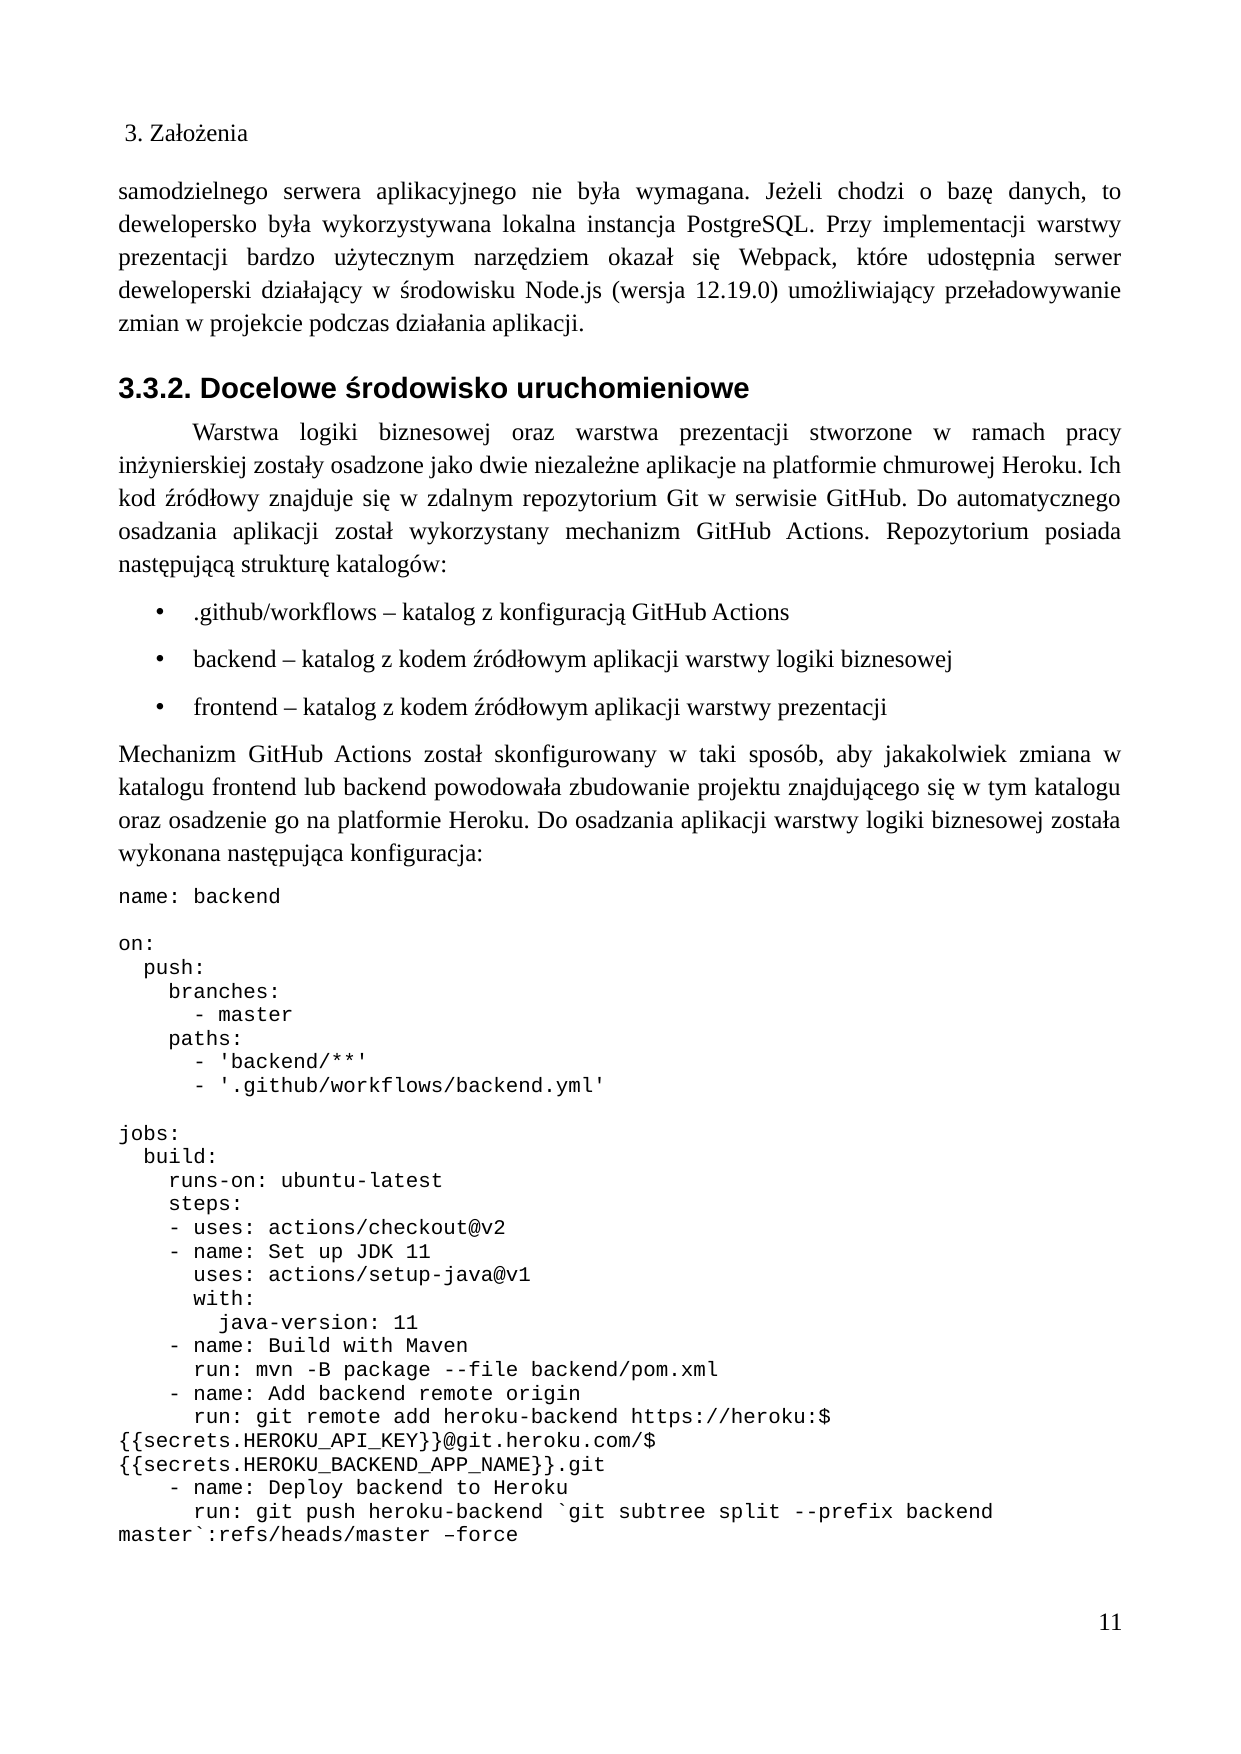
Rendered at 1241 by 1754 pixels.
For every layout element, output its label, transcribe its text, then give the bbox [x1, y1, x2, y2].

text samodzielnego serwera aplikacyjnego nie była wymagana. Jeżeli chodzi o bazę danych, to dewelopersko była wykorzystywana lokalna instancja PostgreSQL. Przy implementacji warstwy prezentacji bardzo użytecznym narzędziem okazał się Webpack, które udostępnia serwer deweloperski działający w środowisku Node.js (wersja 12.19.0) umożliwiający przeładowywanie zmian w projekcie podczas działania aplikacji. [118, 176, 1122, 337]
list - name: Deploy backend to Heroku [118, 1477, 1122, 1501]
list backend – katalog z kodem źródłowym aplikacji warstwy logiki biznesowej [156, 644, 1122, 673]
list - name: Build with Maven [118, 1335, 1122, 1359]
list push: [118, 957, 1122, 981]
list run: git remote add heroku-backend https://heroku:${{secrets.HEROKU_API_KEY}}@git.heroku.com/${{secrets.HEROKU_BACKEND_APP_NAME}}.git [118, 1406, 1122, 1477]
list - 'backend/**' [118, 1052, 1122, 1075]
list paths: [118, 1028, 1122, 1052]
list with: [118, 1288, 1122, 1312]
list frontend – katalog z kodem źródłowym aplikacji warstwy prezentacji [156, 692, 1122, 721]
list run: mvn -B package --file backend/pom.xml [118, 1359, 1122, 1383]
subtitle 3.3.2. Docelowe środowisko uruchomieniowe [118, 371, 1122, 404]
list name: backend [118, 886, 1122, 910]
list uses: actions/setup-java@v1 [118, 1264, 1122, 1288]
list runs-on: ubuntu-latest [118, 1170, 1122, 1193]
text Mechanizm GitHub Actions został skonfigurowany w taki sposób, aby jakakolwiek zmiana w katalogu frontend lub backend powodowała zbudowanie projektu znajdującego się w tym katalogu oraz osadzenie go na platformie Heroku. Do osadzania aplikacji warstwy logiki biznesowej została wykonana następująca konfiguracja: [118, 739, 1122, 867]
list jobs: [118, 1122, 1122, 1146]
list - '.github/workflows/backend.yml' [118, 1075, 1122, 1099]
list run: git push heroku-backend `git subtree split --prefix backend master`:refs/heads/master –force [118, 1501, 1122, 1548]
list - uses: actions/checkout@v2 [118, 1217, 1122, 1241]
list branches: [118, 981, 1122, 1004]
list - master [118, 1004, 1122, 1028]
text Warstwa logiki biznesowej oraz warstwa prezentacji stworzone w ramach pracy inżynierskiej zostały osadzone jako dwie niezależne aplikacje na platformie chmurowej Heroku. Ich kod źródłowy znajduje się w zdalnym repozytorium Git w serwisie GitHub. Do automatycznego osadzania aplikacji został wykorzystany mechanizm GitHub Actions. Repozytorium posiada następującą strukturę katalogów: [118, 417, 1122, 578]
list on: [118, 933, 1122, 957]
list java-version: 11 [118, 1312, 1122, 1335]
list steps: [118, 1193, 1122, 1217]
list - name: Set up JDK 11 [118, 1241, 1122, 1264]
list .github/workflows – katalog z konfiguracją GitHub Actions [156, 597, 1122, 625]
list - name: Add backend remote origin [118, 1383, 1122, 1406]
list build: [118, 1146, 1122, 1170]
